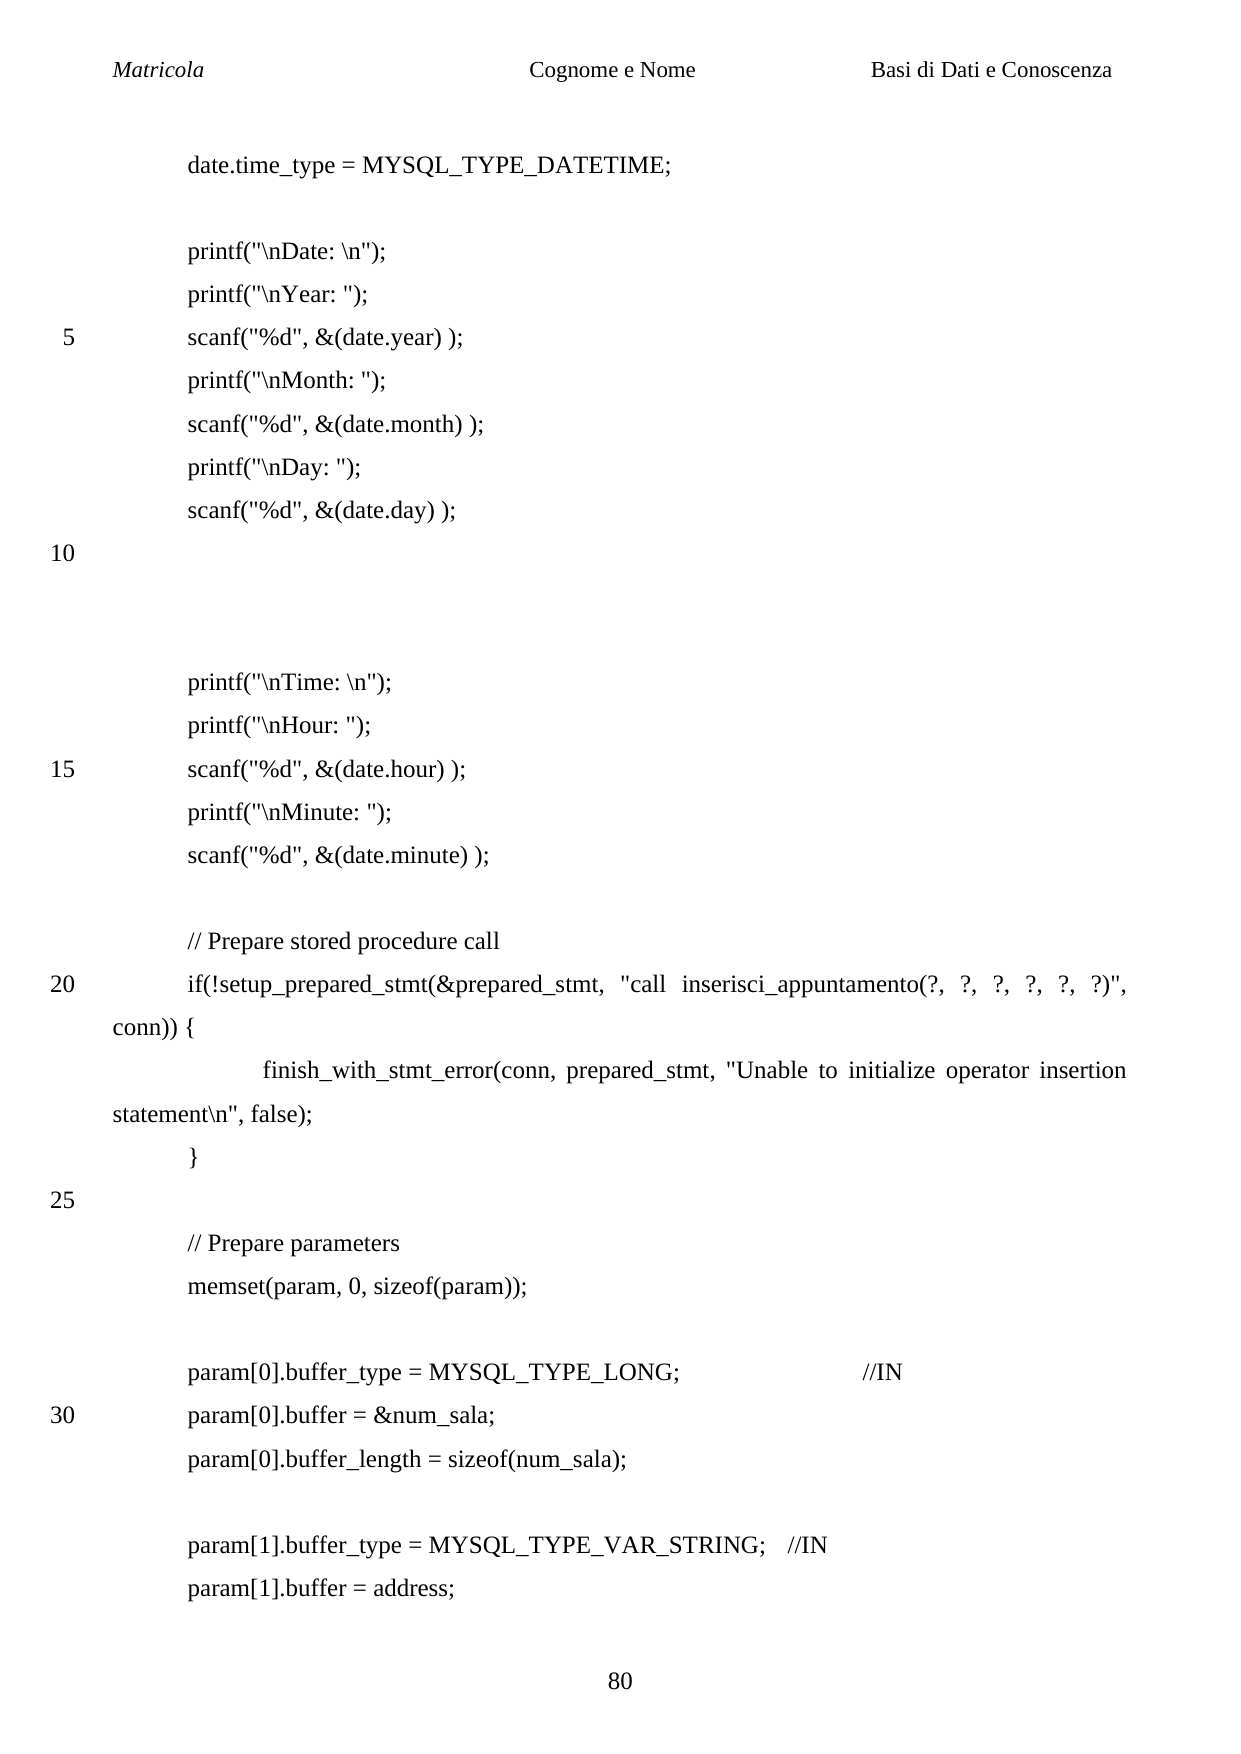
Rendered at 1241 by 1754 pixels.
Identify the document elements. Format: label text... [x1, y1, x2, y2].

text param[0].buffer = &num_sala; [112, 1401, 1128, 1429]
text printf("\nDate: \n"); [112, 236, 1128, 265]
text printf("\nHour: "); [112, 711, 1128, 739]
text scanf("%d", &(date.minute) ); [112, 840, 1128, 869]
text scanf("%d", &(date.month) ); [112, 409, 1128, 437]
text printf("\nTime: \n"); [112, 667, 1128, 696]
text // Prepare stored procedure call [112, 926, 1128, 955]
text printf("\nMinute: "); [112, 797, 1128, 826]
text param[1].buffer = address; [112, 1573, 1128, 1602]
text if(!setup_prepared_stmt(&prepared_stmt, "call inserisci_appuntamento(?, ?, ?, ?, ?, ?)", conn)) { [112, 969, 1128, 1041]
text param[0].buffer_length = sizeof(num_sala); [112, 1444, 1128, 1472]
text } [112, 1142, 1128, 1171]
text printf("\nMonth: "); [112, 366, 1128, 394]
text printf("\nYear: "); [112, 279, 1128, 308]
text memset(param, 0, sizeof(param)); [112, 1271, 1128, 1300]
text date.time_type = MYSQL_TYPE_DATETIME; [112, 150, 1128, 179]
text param[0].buffer_type = MYSQL_TYPE_LONG; //IN [112, 1357, 1128, 1386]
text scanf("%d", &(date.day) ); [112, 495, 1128, 524]
text scanf("%d", &(date.hour) ); [112, 754, 1128, 782]
text finish_with_stmt_error(conn, prepared_stmt, "Unable to initialize operator insertion statement\n", false); [112, 1056, 1128, 1127]
text // Prepare parameters [112, 1228, 1128, 1257]
text printf("\nDay: "); [112, 452, 1128, 481]
text scanf("%d", &(date.year) ); [112, 322, 1128, 351]
text param[1].buffer_type = MYSQL_TYPE_VAR_STRING; //IN [112, 1530, 1128, 1559]
